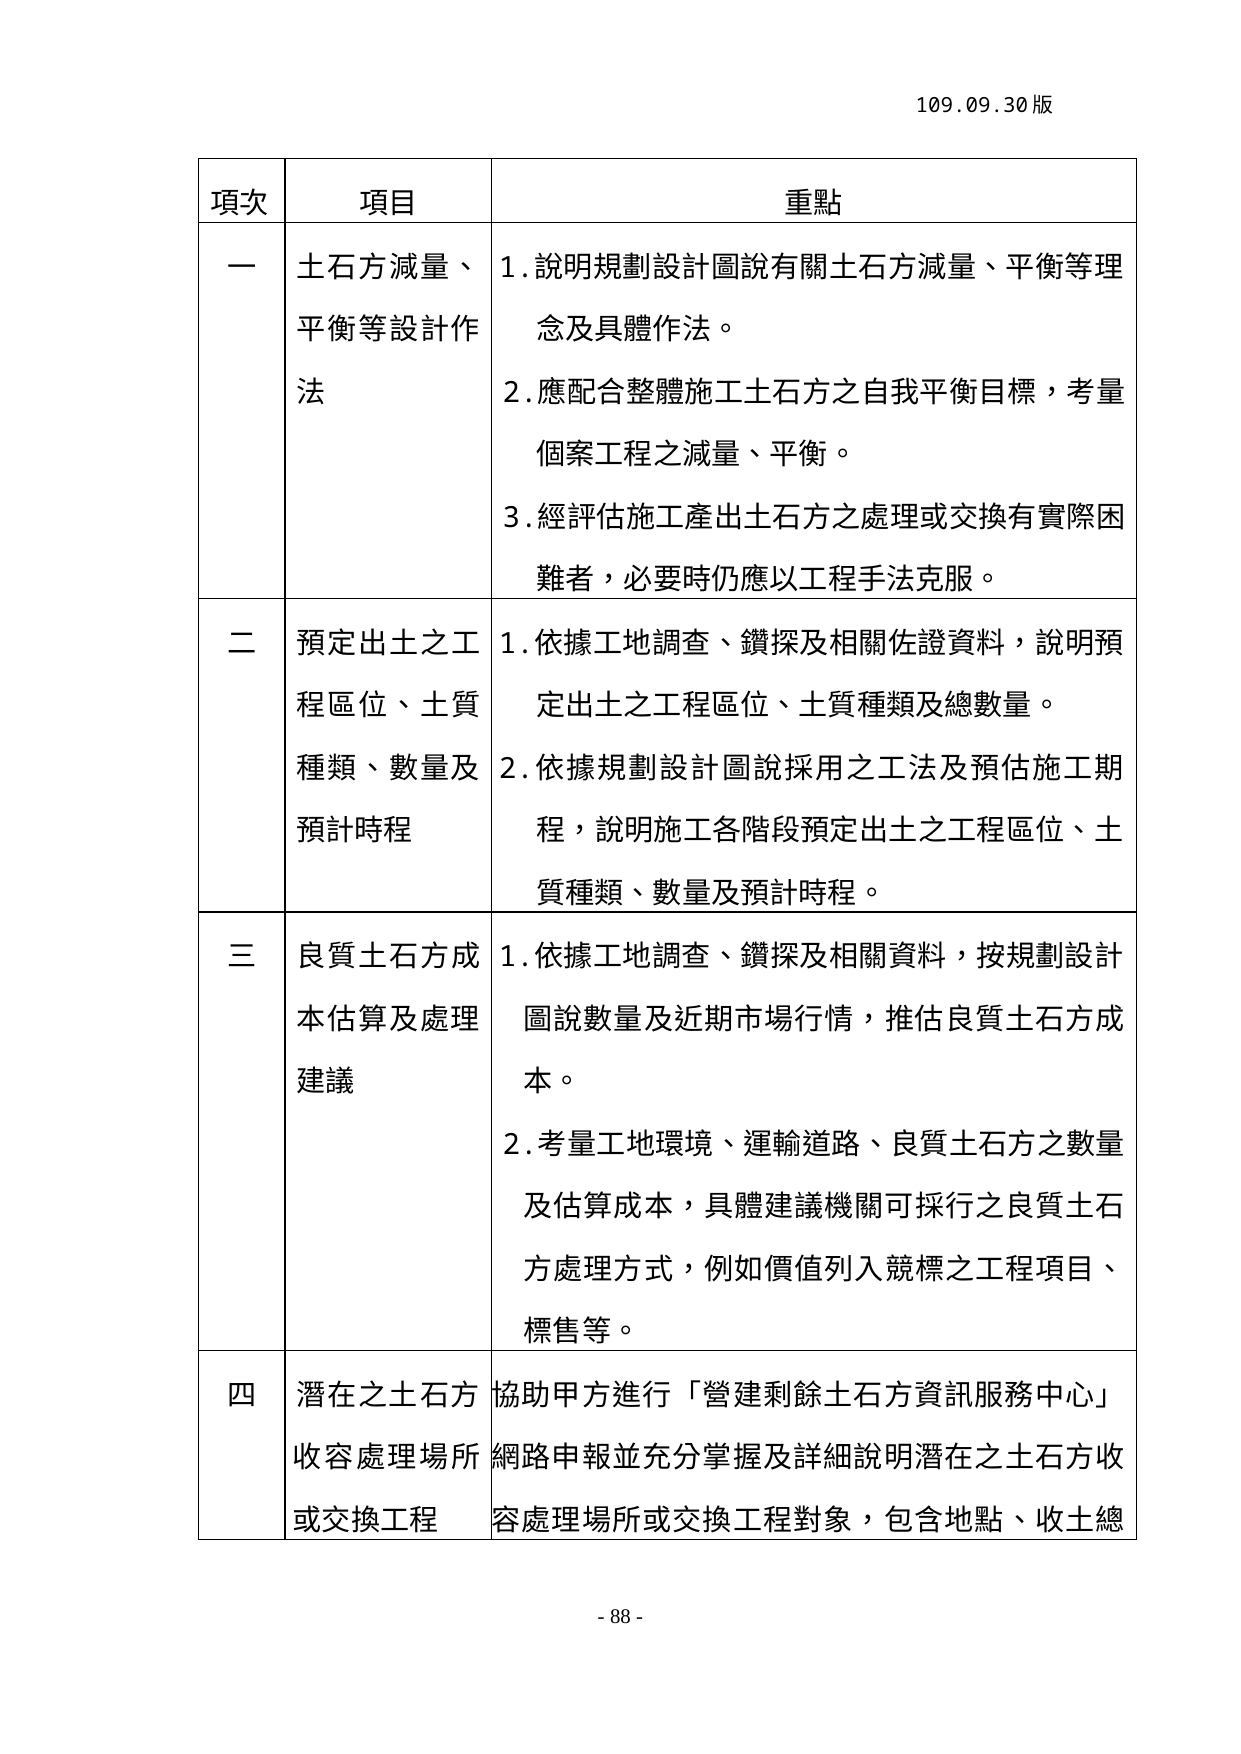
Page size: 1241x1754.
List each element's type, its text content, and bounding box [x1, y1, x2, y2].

table_cell 協助甲方進行「營建剩餘土石方資訊服務中心」網路申報並充分掌握及詳細說明潛在之土石方收容處理場所或交換工程對象，包含地點、收土總 [492, 1351, 1136, 1538]
table_header 項次 [199, 159, 284, 222]
table_header 項目 [286, 159, 491, 222]
table_header 重點 [492, 159, 1136, 222]
table_cell 四 [199, 1351, 284, 1538]
table_cell 二 [199, 599, 284, 911]
table_cell 1.說明規劃設計圖說有關土石方減量、平衡等理念及具體作法。 2.應配合整體施工土石方之自我平衡目標，考量個案工程之減量、平衡。 3.經評估施工產出土石方之處理或交換有實際困難者，必要時仍應以工程手法克服。 [492, 223, 1136, 598]
table_cell 1.依據工地調查、鑽探及相關佐證資料，說明預定出土之工程區位、土質種類及總數量。 2.依據規劃設計圖說採用之工法及預估施工期程，說明施工各階段預定出土之工程區位、土質種類、數量及預計時程。 [492, 599, 1136, 911]
table_cell 良質土石方成本估算及處理建議 [286, 913, 491, 1350]
table_cell 土石方減量、平衡等設計作法 [286, 223, 491, 598]
table_cell 潛在之土石方收容處理場所或交換工程 [286, 1351, 491, 1538]
table_cell 三 [199, 913, 284, 1350]
table_cell 預定出土之工程區位、土質種類、數量及預計時程 [286, 599, 491, 911]
table_cell 1.依據工地調查、鑽探及相關資料，按規劃設計圖說數量及近期市場行情，推估良質土石方成本。 2.考量工地環境、運輸道路、良質土石方之數量及估算成本，具體建議機關可採行之良質土石方處理方式，例如價值列入競標之工程項目、標售等。 [492, 913, 1136, 1350]
table_cell 一 [199, 223, 284, 598]
